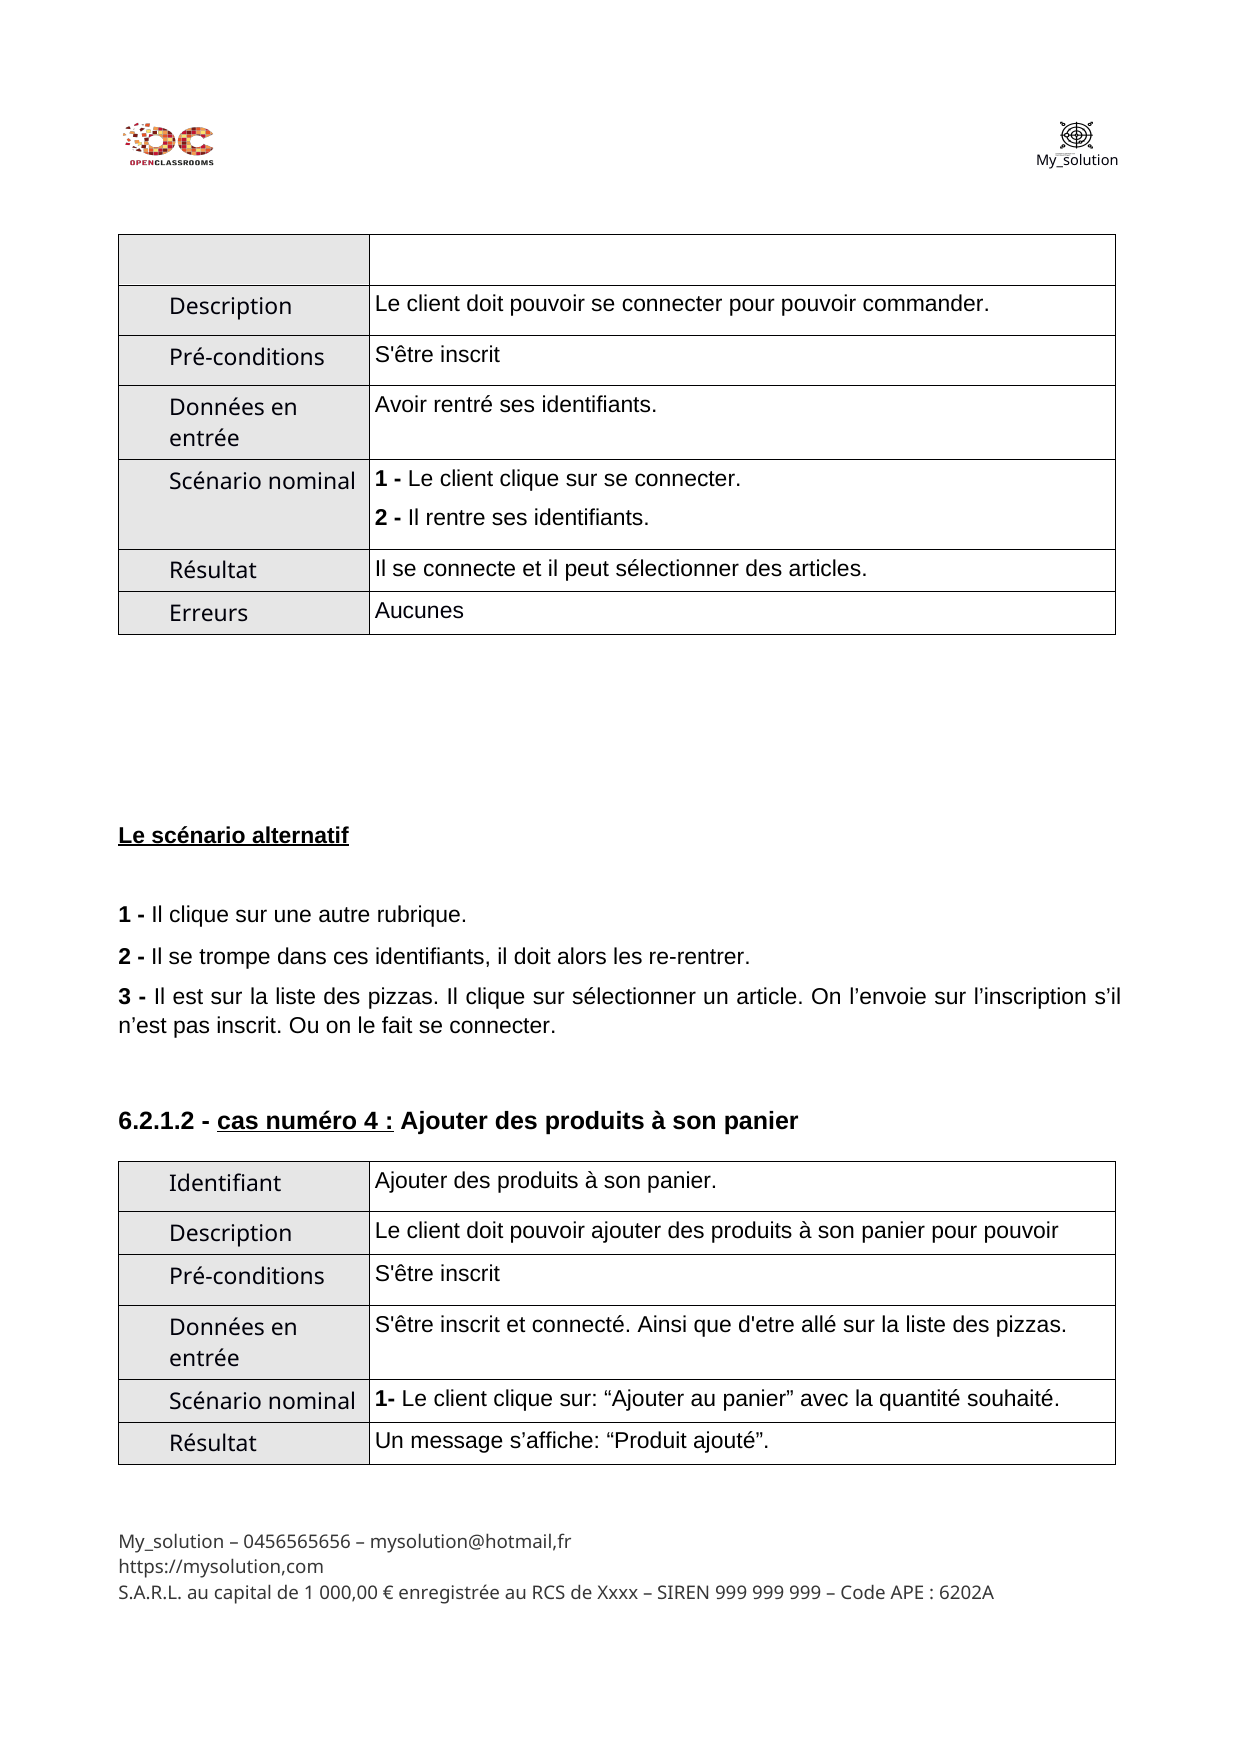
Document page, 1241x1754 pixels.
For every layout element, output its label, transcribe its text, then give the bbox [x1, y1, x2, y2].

picture [119, 118, 217, 170]
table_cell Description [119, 286, 369, 335]
table_cell S'être inscrit [370, 336, 1115, 385]
table_cell Pré-conditions [119, 1255, 369, 1305]
table_header [370, 235, 1115, 284]
table_cell Pré-conditions [119, 336, 369, 385]
list 1 - Il clique sur une autre rubrique. [118, 901, 1122, 927]
table_cell 1 - Le client clique sur se connecter. 2 - Il rentre ses identifiants. [370, 460, 1115, 549]
table_header Ajouter des produits à son panier. [370, 1162, 1115, 1211]
table_cell Résultat [119, 1423, 369, 1464]
text 3 - Il est sur la liste des pizzas. Il clique sur sélectionner un article. On l’envoie sur l’inscription s’il n’est pas inscrit. Ou on le fait se connecter. [118, 983, 1122, 1041]
table_cell S'être inscrit [370, 1255, 1115, 1305]
table_cell Scénario nominal [119, 1380, 369, 1422]
list Le scénario alternatif [118, 818, 1122, 850]
table_header Identifiant [119, 1162, 369, 1211]
table_cell Avoir rentré ses identifiants. [370, 386, 1115, 459]
table_cell Données en entrée [119, 1306, 369, 1379]
table_cell S'être inscrit et connecté. Ainsi que d'etre allé sur la liste des pizzas. [370, 1306, 1115, 1379]
table_cell Données en entrée [119, 386, 369, 459]
table_cell Résultat [119, 550, 369, 591]
table_cell Un message s’affiche: “Produit ajouté”. [370, 1423, 1115, 1464]
text 6.2.1.2 - cas numéro 4 : Ajouter des produits à son panier [118, 1106, 1122, 1135]
table_cell Il se connecte et il peut sélectionner des articles. [370, 550, 1115, 591]
table_cell Erreurs [119, 592, 369, 634]
table_cell Le client doit pouvoir ajouter des produits à son panier pour pouvoir [370, 1212, 1115, 1254]
picture [1052, 118, 1101, 158]
table_cell Aucunes [370, 592, 1115, 634]
table_cell Description [119, 1212, 369, 1254]
text 2 - Il se trompe dans ces identifiants, il doit alors les re-rentrer. [118, 940, 1122, 971]
table_cell 1- Le client clique sur: “Ajouter au panier” avec la quantité souhaité. [370, 1380, 1115, 1422]
table_cell Le client doit pouvoir se connecter pour pouvoir commander. [370, 286, 1115, 335]
table_cell Scénario nominal [119, 460, 369, 549]
table_header [119, 235, 369, 284]
